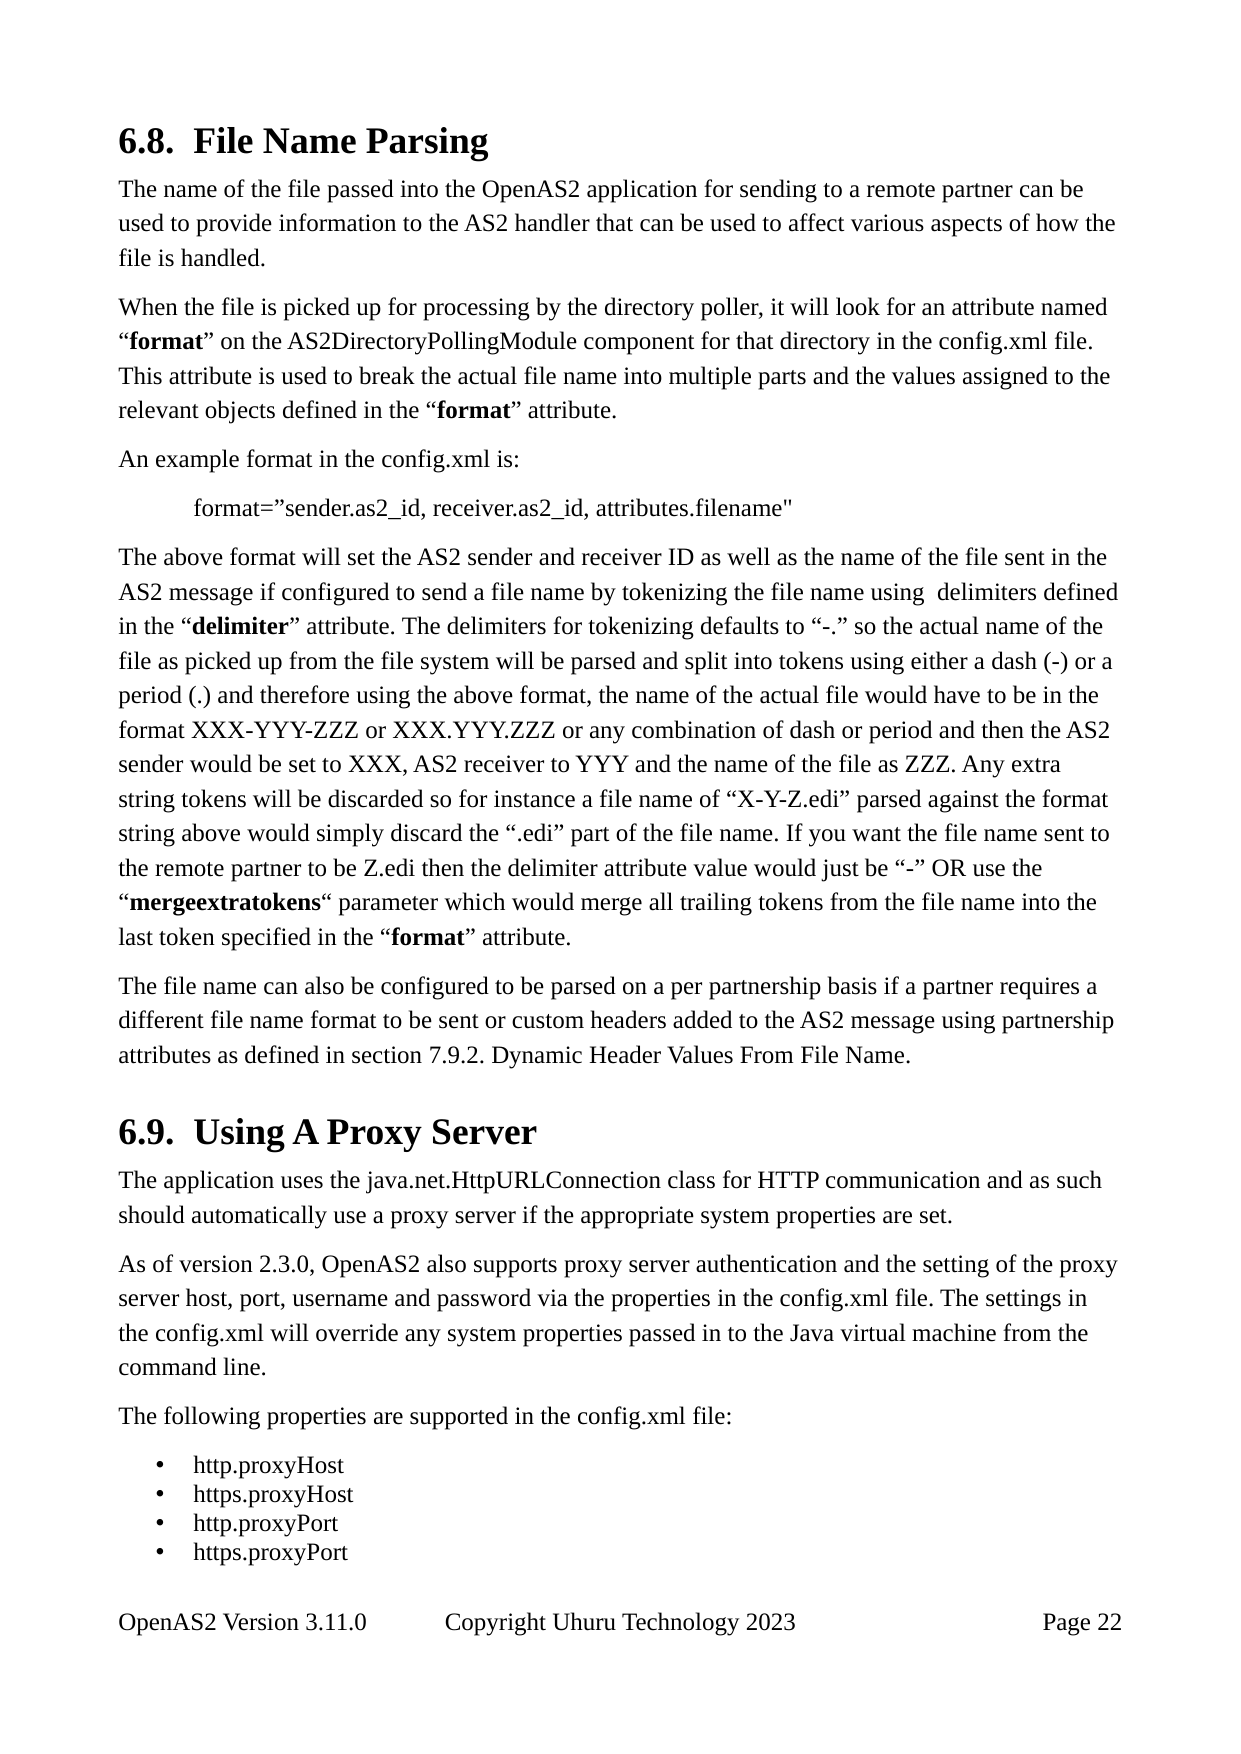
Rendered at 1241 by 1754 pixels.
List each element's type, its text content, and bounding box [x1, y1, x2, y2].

list https.proxyPort [156, 1537, 1122, 1565]
text An example format in the config.xml is: [118, 444, 1122, 473]
list https.proxyHost [156, 1479, 1122, 1508]
list http.proxyPort [156, 1508, 1122, 1537]
text The file name can also be configured to be parsed on a per partnership basis if a partner requires a different file name format to be sent or custom headers added to the AS2 message using partnership attributes as defined in section 7.9.2. Dynamic Header Values From File Name. [118, 971, 1122, 1068]
text The above format will set the AS2 sender and receiver ID as well as the name of the file sent in the AS2 message if configured to send a file name by tokenizing the file name using delimiters defined in the “delimiter” attribute. The delimiters for tokenizing defaults to “-.” so the actual name of the file as picked up from the file system will be parsed and split into tokens using either a dash (-) or a period (.) and therefore using the above format, the name of the actual file would have to be in the format XXX-YYY-ZZZ or XXX.YYY.ZZZ or any combination of dash or period and then the AS2 sender would be set to XXX, AS2 receiver to YYY and the name of the file as ZZZ. Any extra string tokens will be discarded so for instance a file name of “X-Y-Z.edi” parsed against the format string above would simply discard the “.edi” part of the file name. If you want the file name sent to the remote partner to be Z.edi then the delimiter attribute value would just be “-” OR use the “mergeextratokens“ parameter which would merge all trailing tokens from the file name into the last token specified in the “format” attribute. [118, 542, 1122, 950]
text format=”sender.as2_id, receiver.as2_id, attributes.filename" [193, 493, 1122, 522]
subtitle File Name Parsing [118, 118, 1122, 161]
subtitle Using A Proxy Server [118, 1109, 1122, 1153]
text The name of the file passed into the OpenAS2 application for sending to a remote partner can be used to provide information to the AS2 handler that can be used to affect various aspects of how the file is handled. [118, 174, 1122, 271]
text When the file is picked up for processing by the directory poller, it will look for an attribute named “format” on the AS2DirectoryPollingModule component for that directory in the config.xml file. This attribute is used to break the actual file name into multiple parts and the values assigned to the relevant objects defined in the “format” attribute. [118, 292, 1122, 424]
text The following properties are supported in the config.xml file: [118, 1401, 1122, 1430]
list http.proxyHost [156, 1450, 1122, 1479]
text As of version 2.3.0, OpenAS2 also supports proxy server authentication and the setting of the proxy server host, port, username and password via the properties in the config.xml file. The settings in the config.xml will override any system properties passed in to the Java virtual machine from the command line. [118, 1249, 1122, 1381]
text The application uses the java.net.HttpURLConnection class for HTTP communication and as such should automatically use a proxy server if the appropriate system properties are set. [118, 1165, 1122, 1228]
